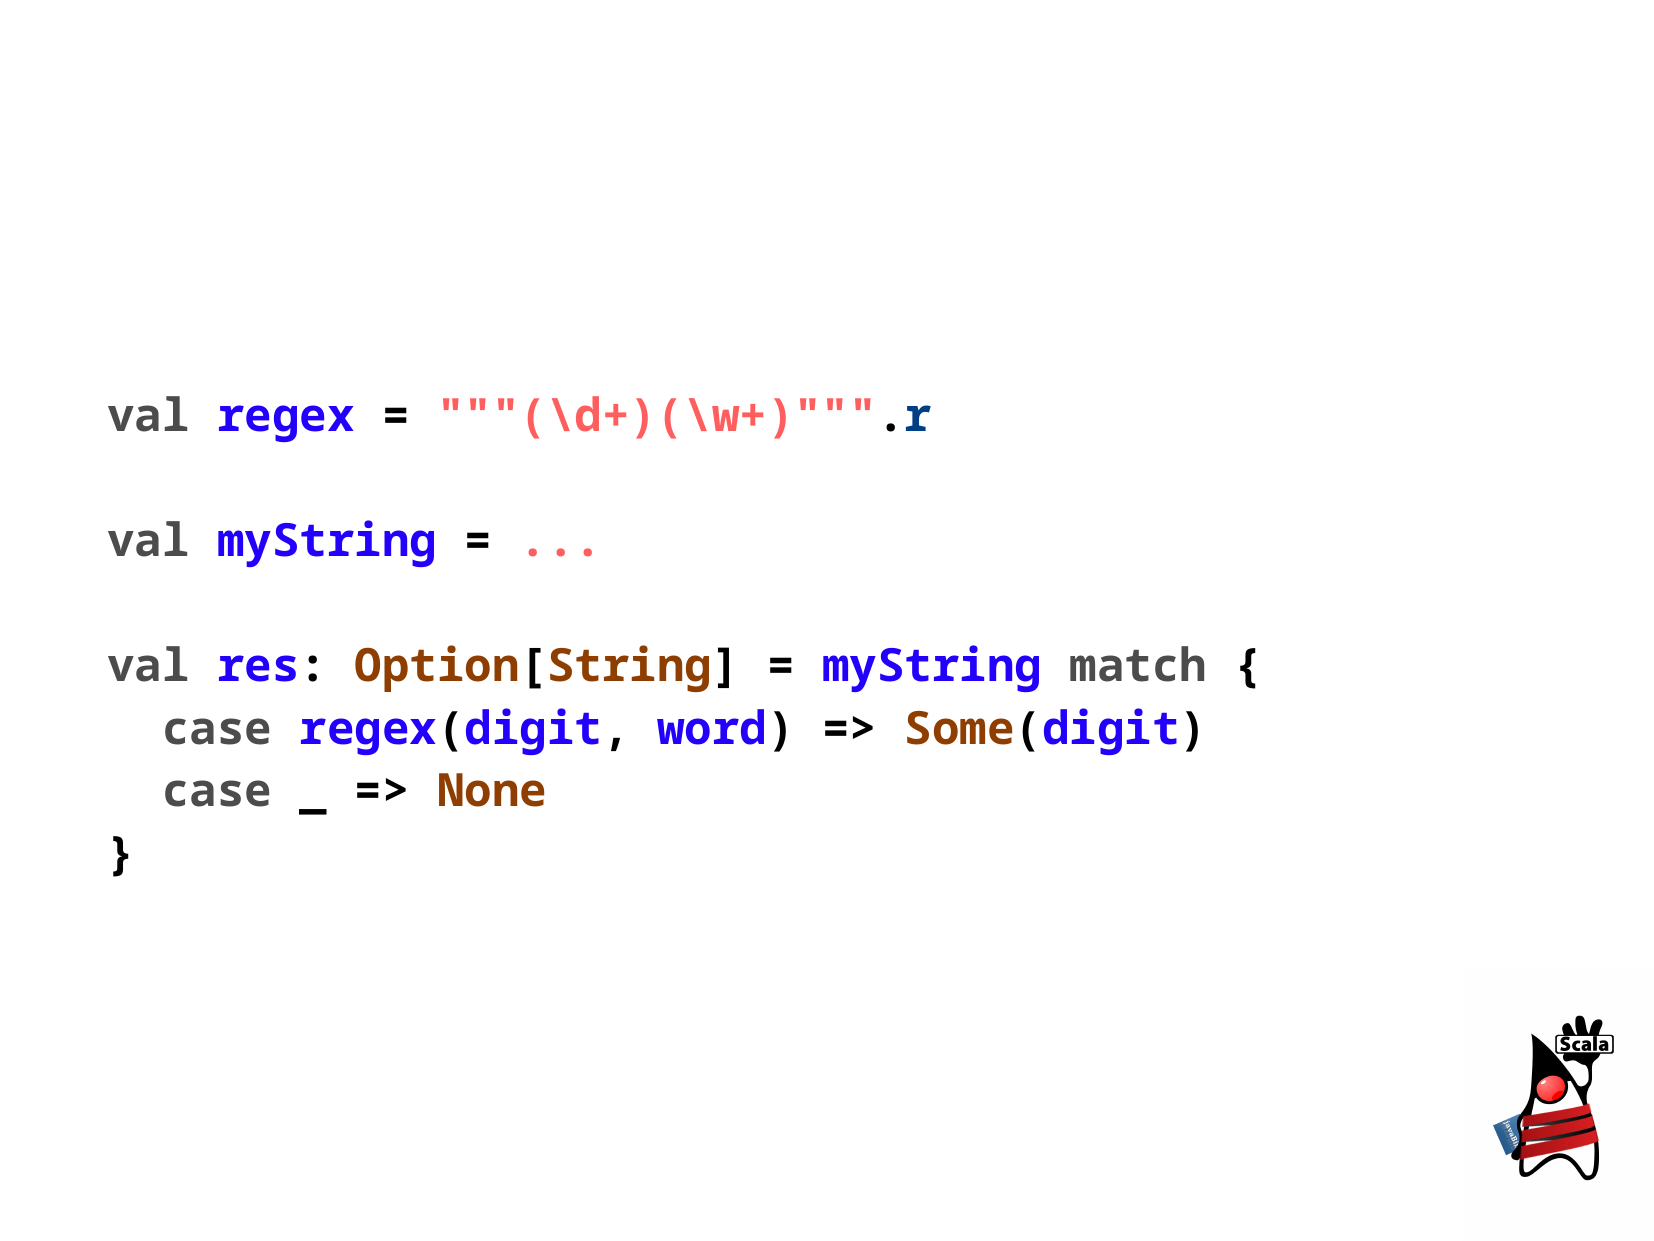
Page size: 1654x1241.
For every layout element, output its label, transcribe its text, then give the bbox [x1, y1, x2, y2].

picture [1462, 969, 1654, 1241]
text_box val regex = """(\d+)(\w+)""".r val myString = ... val res: Option[String] = myString match { case regex(digit, word) => Some(digit) case _ => None } [37, 375, 1613, 849]
